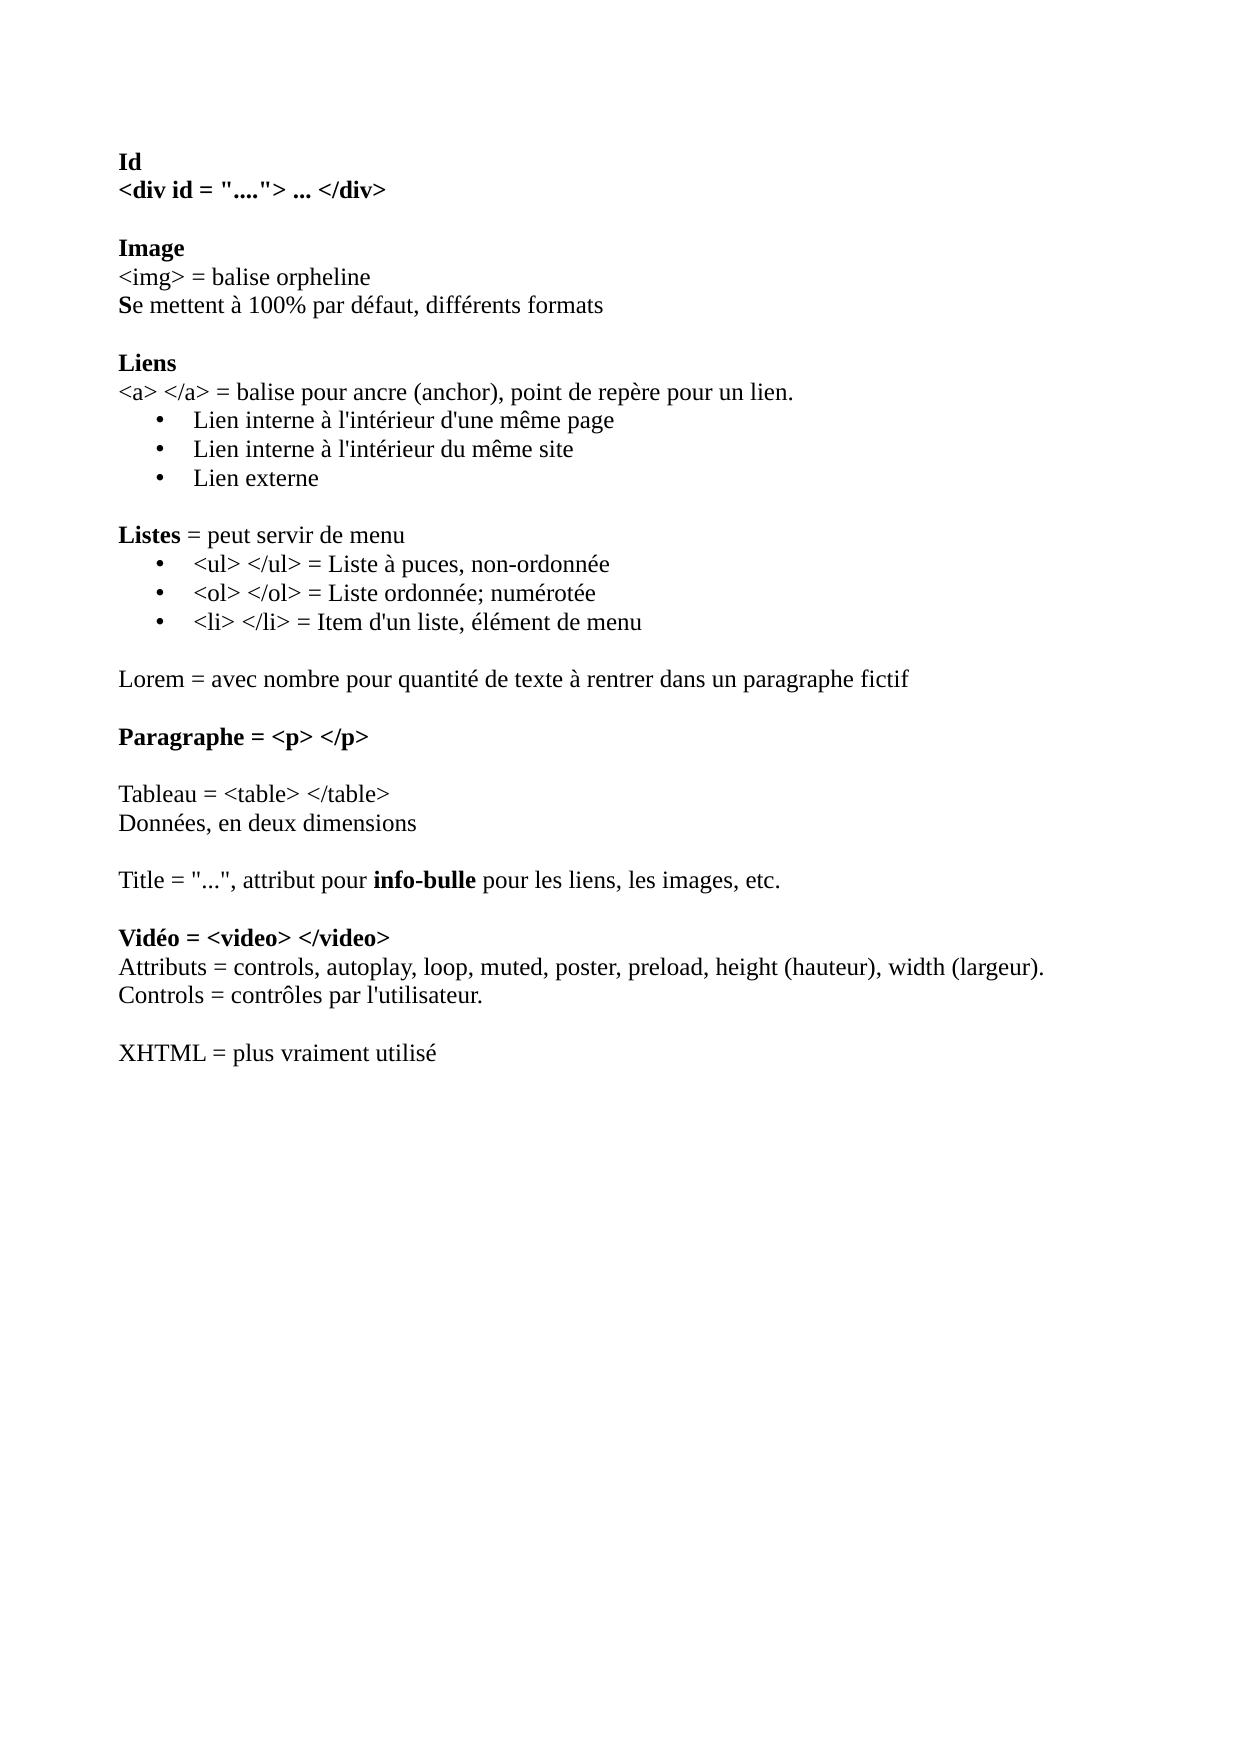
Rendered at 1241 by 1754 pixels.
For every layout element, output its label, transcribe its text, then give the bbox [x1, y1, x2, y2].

text Se mettent à 100% par défaut, différents formats [118, 291, 1122, 319]
text Attributs = controls, autoplay, loop, muted, poster, preload, height (hauteur), width (largeur). [118, 952, 1122, 981]
text <a> </a> = balise pour ancre (anchor), point de repère pour un lien. [118, 377, 1122, 406]
text Controls = contrôles par l'utilisateur. [118, 981, 1122, 1009]
text Lorem = avec nombre pour quantité de texte à rentrer dans un paragraphe fictif [118, 664, 1122, 693]
text Données, en deux dimensions [118, 808, 1122, 837]
list <ul> </ul> = Liste à puces, non-ordonnée [156, 549, 1122, 578]
text Paragraphe = <p> </p> [118, 722, 1122, 751]
text <div id = "...."> ... </div> [118, 176, 1122, 204]
list <ol> </ol> = Liste ordonnée; numérotée [156, 578, 1122, 607]
text XHTML = plus vraiment utilisé [118, 1038, 1122, 1067]
text <img> = balise orpheline [118, 262, 1122, 291]
text Tableau = <table> </table> [118, 779, 1122, 808]
text Image [118, 233, 1122, 262]
text Listes = peut servir de menu [118, 521, 1122, 549]
list Lien externe [156, 463, 1122, 492]
list Lien interne à l'intérieur du même site [156, 434, 1122, 463]
text Title = "...", attribut pour info-bulle pour les liens, les images, etc. [118, 866, 1122, 894]
list <li> </li> = Item d'un liste, élément de menu [156, 607, 1122, 636]
text Id [118, 147, 1122, 176]
text Vidéo = <video> </video> [118, 923, 1122, 952]
text Liens [118, 348, 1122, 377]
list Lien interne à l'intérieur d'une même page [156, 406, 1122, 434]
